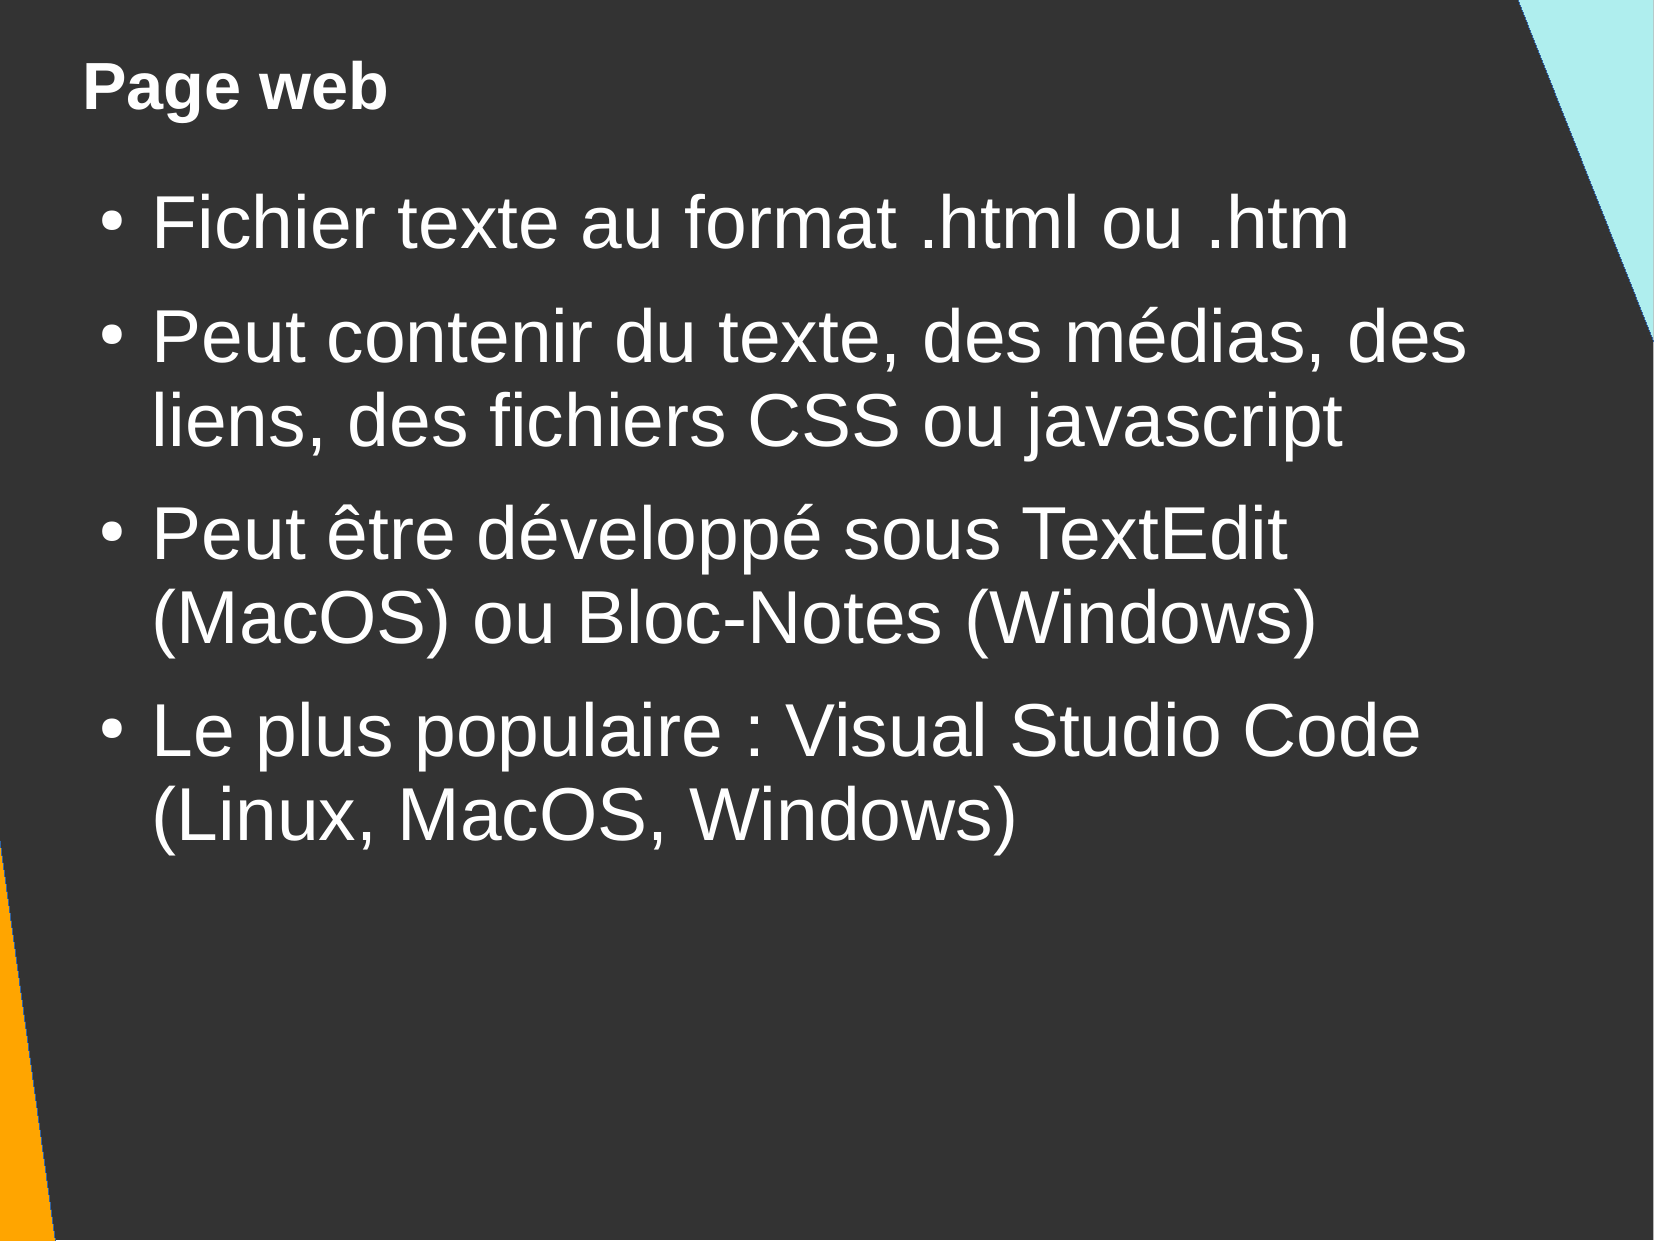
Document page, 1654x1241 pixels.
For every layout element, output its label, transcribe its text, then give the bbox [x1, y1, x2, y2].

list Fichier texte au format .html ou .htm Peut contenir du texte, des médias, des liens, des fichiers CSS ou javascript Peut être développé sous TextEdit (MacOS) ou Bloc-Notes (Windows) Le plus populaire : Visual Studio Code (Linux, MacOS, Windows) [80, 180, 1569, 900]
text_box [1518, 0, 1654, 342]
text_box [0, 840, 56, 1241]
title Page web [82, 49, 1571, 152]
